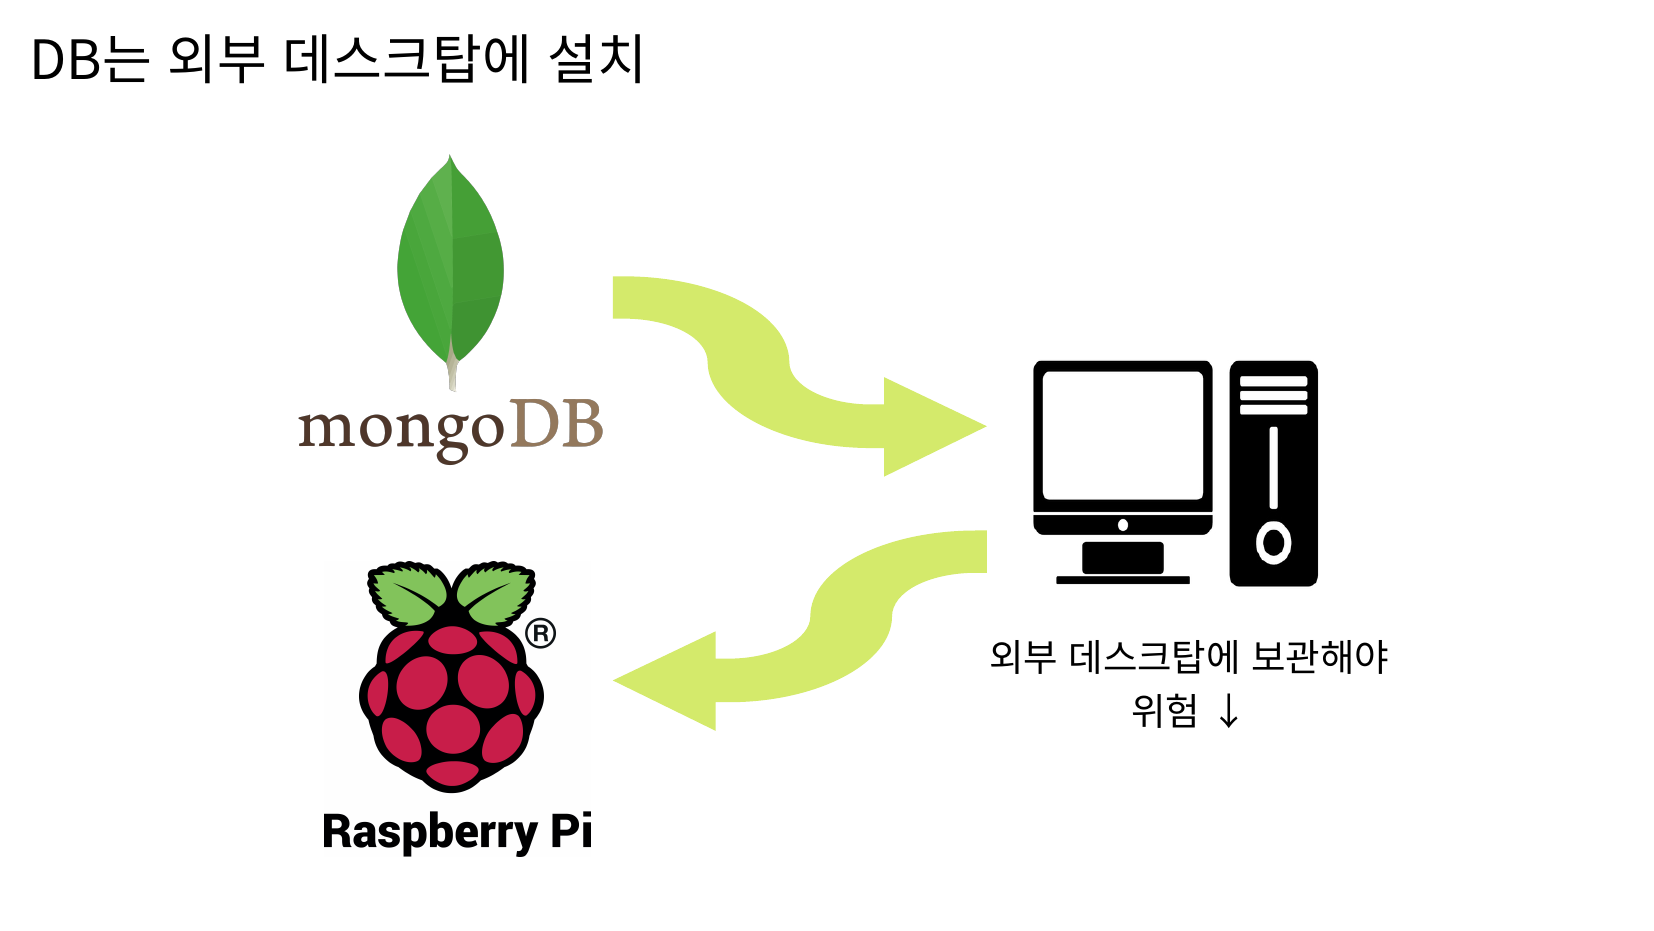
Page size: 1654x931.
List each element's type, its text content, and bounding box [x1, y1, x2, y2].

text_box [612, 530, 987, 731]
title DB는 외부 데스크탑에 설치 [29, 16, 650, 95]
picture [1026, 345, 1329, 591]
picture [324, 561, 591, 857]
text_box [612, 276, 987, 477]
text_box 외부 데스크탑에 보관해야 위험 ↓ [974, 620, 1405, 744]
picture [288, 146, 613, 473]
